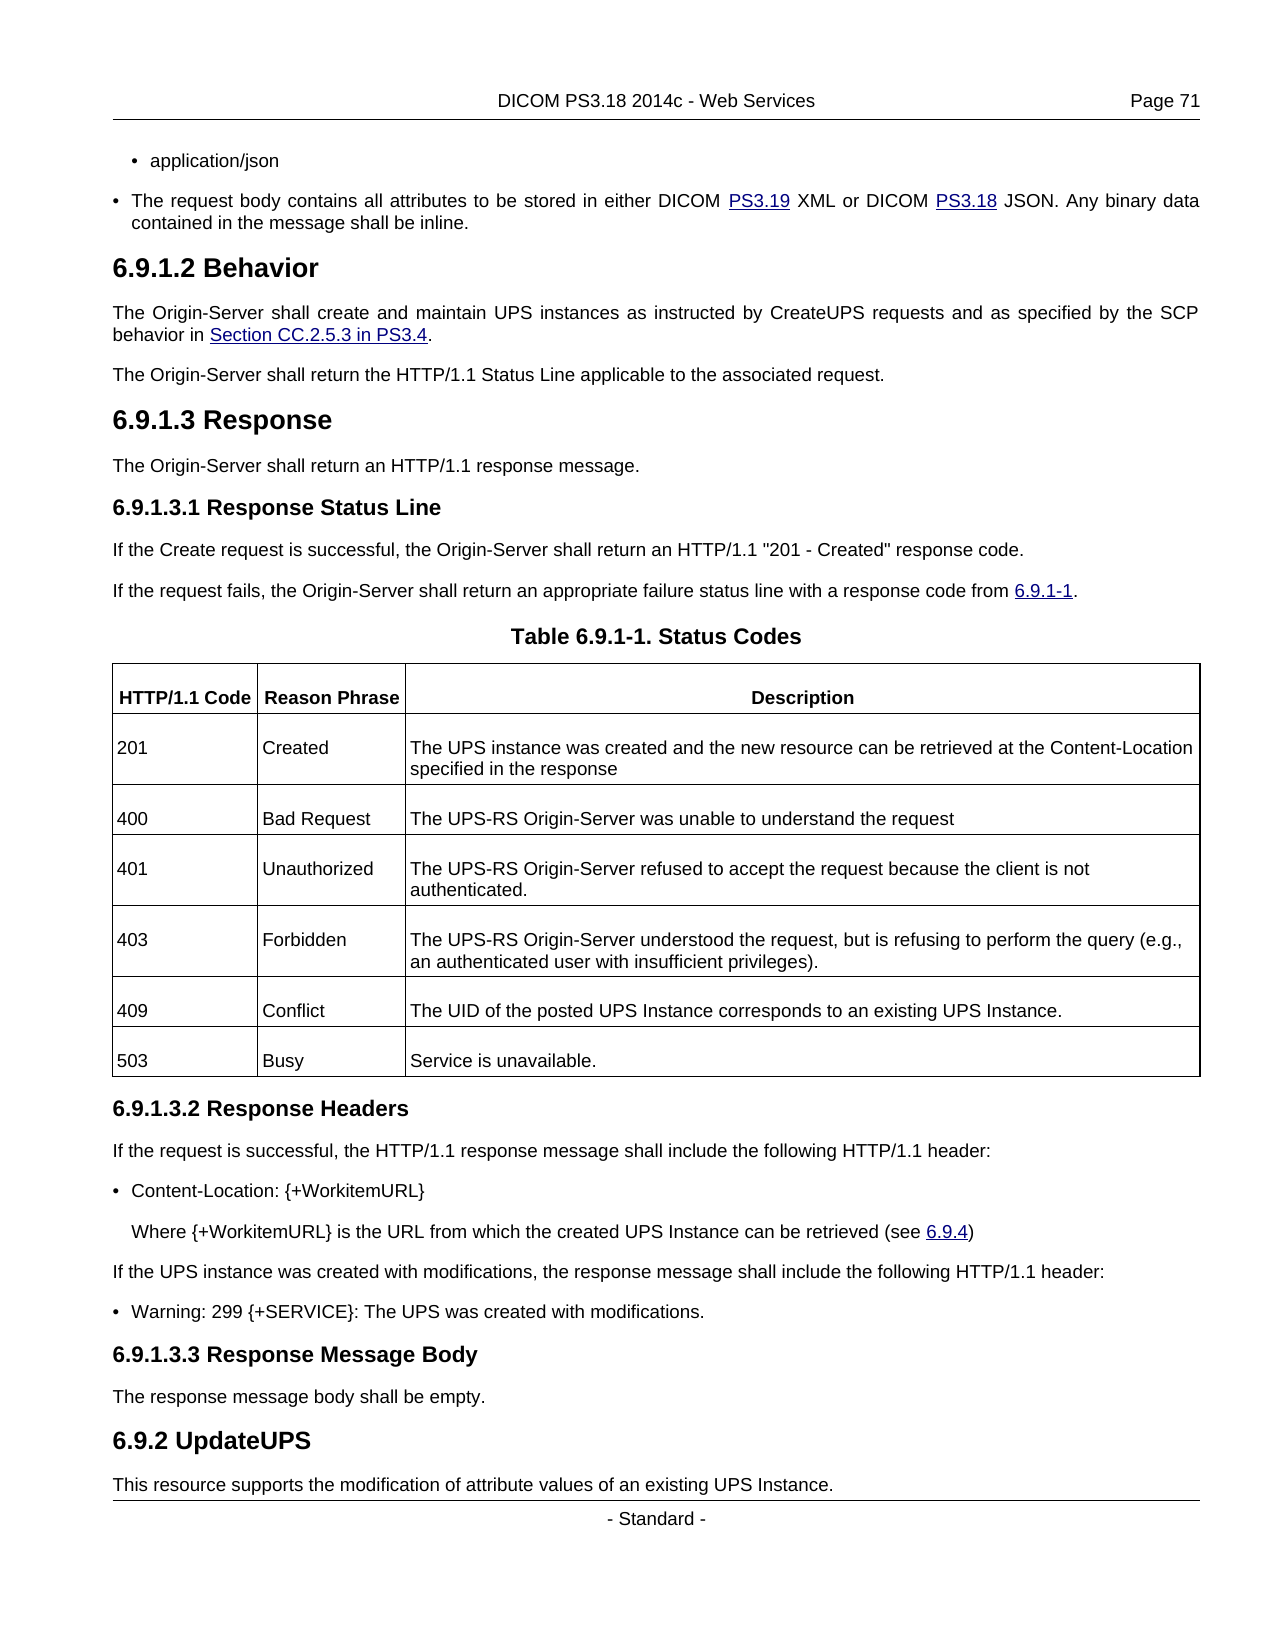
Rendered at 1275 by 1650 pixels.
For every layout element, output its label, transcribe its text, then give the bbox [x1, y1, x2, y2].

table_cell Created [258, 714, 405, 784]
table_cell 409 [113, 977, 257, 1026]
text If the UPS instance was created with modifications, the response message shall include the following HTTP/1.1 header: [112, 1261, 1200, 1282]
table_header Reason Phrase [258, 664, 405, 713]
table_cell 401 [113, 835, 257, 905]
text Table 6.9.1-1. Status Codes [112, 624, 1200, 649]
text The Origin-Server shall return an HTTP/1.1 response message. [112, 454, 1200, 476]
text The Origin-Server shall return the HTTP/1.1 Status Line applicable to the associated request. [112, 364, 1200, 386]
list The request body contains all attributes to be stored in either DICOM PS3.19 XML or DICOM PS3.18 JSON. Any binary data contained in the message shall be inline. [112, 190, 1200, 233]
list Content-Location: {+WorkitemURL} [112, 1180, 1200, 1202]
table_cell 400 [113, 785, 257, 834]
table_cell The UPS-RS Origin-Server was unable to understand the request [406, 785, 1199, 834]
text 6.9.1.3.3 Response Message Body [112, 1341, 1200, 1367]
text 6.9.1.3 Response [112, 404, 1200, 436]
text 6.9.2 UpdateUPS [112, 1426, 1200, 1455]
table_cell 503 [113, 1027, 257, 1076]
table_cell Service is unavailable. [406, 1027, 1199, 1076]
table_cell The UPS-RS Origin-Server understood the request, but is refusing to perform the query (e.g., an authenticated user with insufficient privileges). [406, 906, 1199, 976]
table_header HTTP/1.1 Code [113, 664, 257, 713]
table_cell The UID of the posted UPS Instance corresponds to an existing UPS Instance. [406, 977, 1199, 1026]
list application/json [131, 150, 1200, 172]
text If the request is successful, the HTTP/1.1 response message shall include the following HTTP/1.1 header: [112, 1140, 1200, 1161]
text This resource supports the modification of attribute values of an existing UPS Instance. [112, 1474, 1200, 1495]
text 6.9.1.3.2 Response Headers [112, 1095, 1200, 1121]
text The response message body shall be empty. [112, 1386, 1200, 1408]
table_cell 403 [113, 906, 257, 976]
table_cell The UPS instance was created and the new resource can be retrieved at the Content-Location specified in the response [406, 714, 1199, 784]
text 6.9.1.3.1 Response Status Line [112, 495, 1200, 521]
text The Origin-Server shall create and maintain UPS instances as instructed by CreateUPS requests and as specified by the SCP behavior in Section CC.2.5.3 in PS3.4. [112, 302, 1200, 345]
table_cell Busy [258, 1027, 405, 1076]
table_cell Bad Request [258, 785, 405, 834]
table_header Description [406, 664, 1199, 713]
table_cell Unauthorized [258, 835, 405, 905]
text If the Create request is successful, the Origin-Server shall return an HTTP/1.1 "201 - Created" response code. [112, 539, 1200, 561]
text 6.9.1.2 Behavior [112, 252, 1200, 283]
table_cell The UPS-RS Origin-Server refused to accept the request because the client is not authenticated. [406, 835, 1199, 905]
text If the request fails, the Origin-Server shall return an appropriate failure status line with a response code from 6.9.1-1. [112, 579, 1200, 601]
table_cell 201 [113, 714, 257, 784]
table_cell Forbidden [258, 906, 405, 976]
list Warning: 299 {+SERVICE}: The UPS was created with modifications. [112, 1301, 1200, 1323]
list Where {+WorkitemURL} is the URL from which the created UPS Instance can be retrieved (see 6.9.4) [112, 1221, 1200, 1242]
table_cell Conflict [258, 977, 405, 1026]
